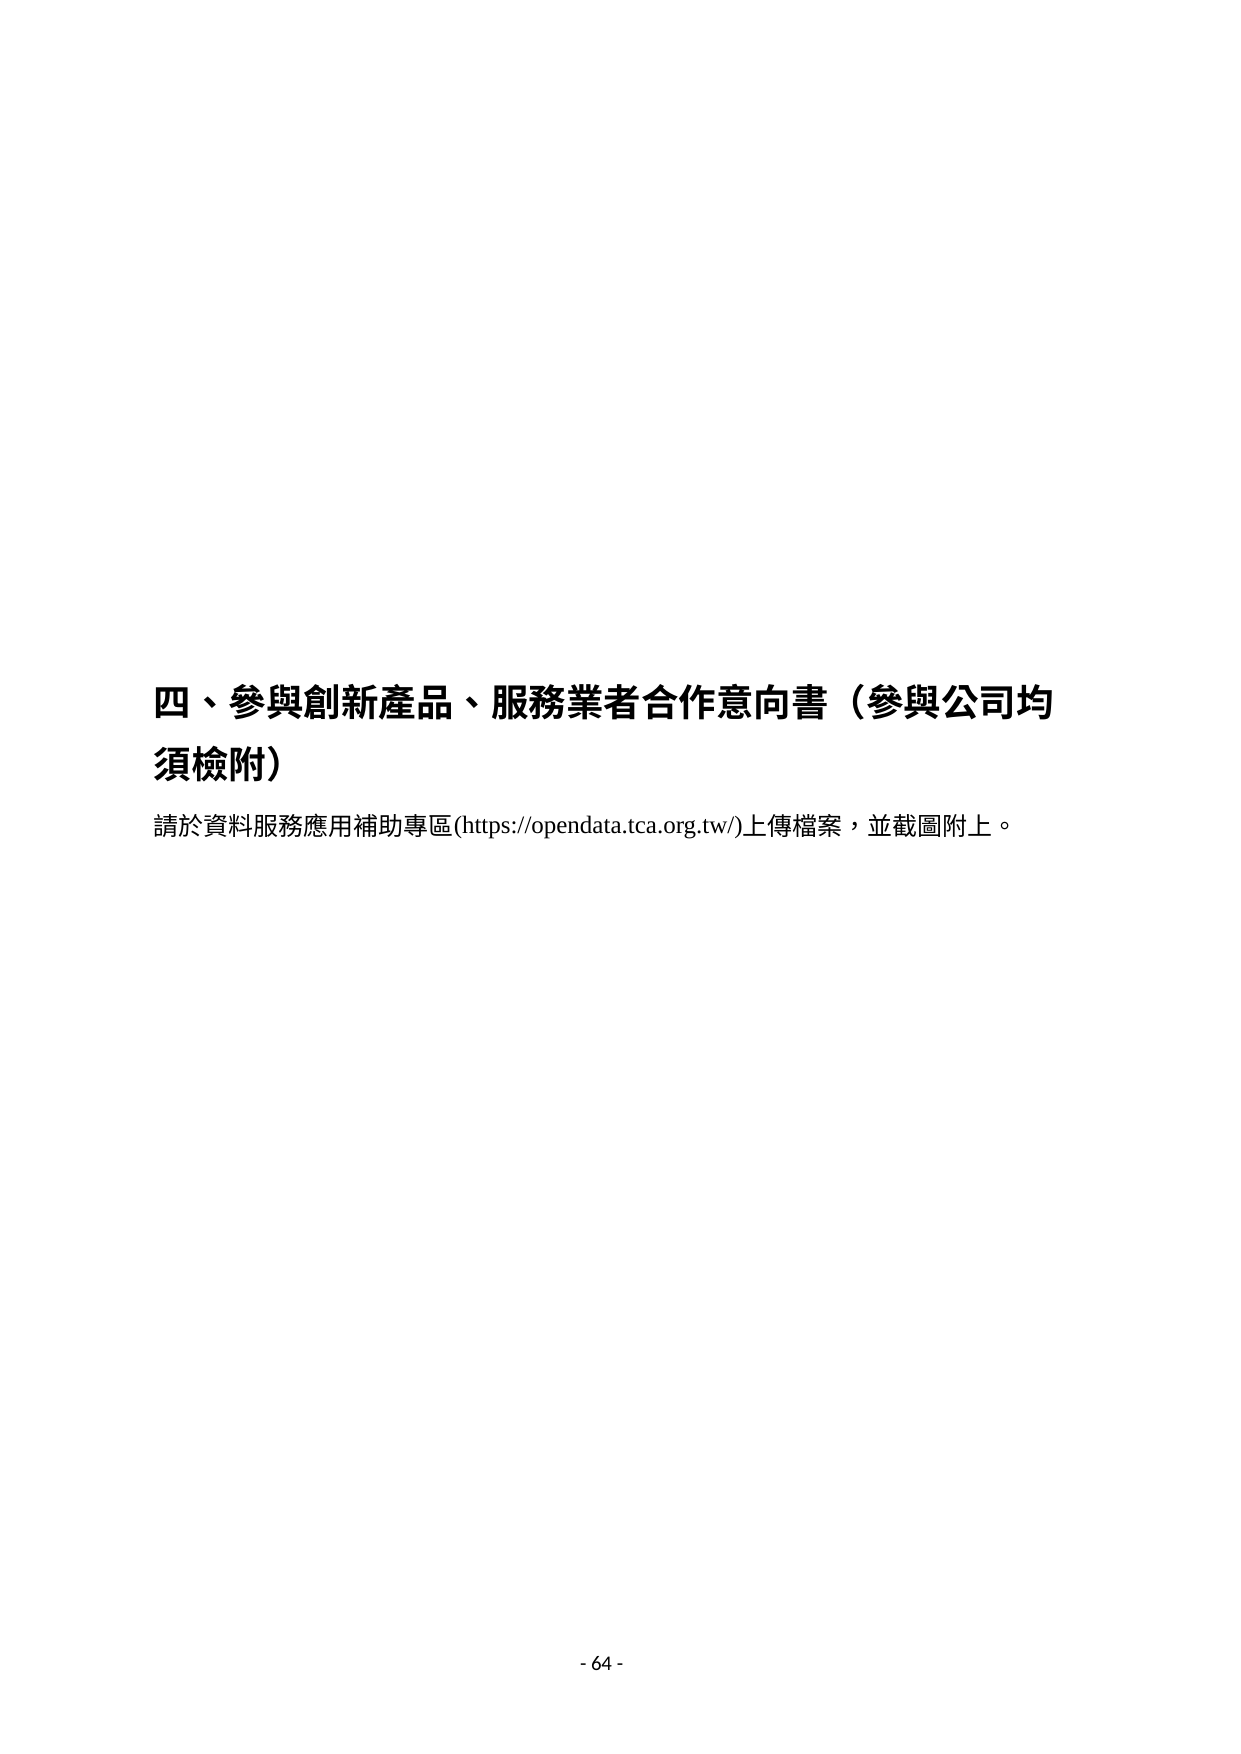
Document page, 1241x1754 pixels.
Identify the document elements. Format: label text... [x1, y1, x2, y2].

text 請於資料服務應用補助專區(https://opendata.tca.org.tw/)上傳檔案，並截圖附上。 [153, 783, 1180, 846]
subtitle 四、參與創新產品、服務業者合作意向書（參與公司均須檢附） [153, 658, 1087, 783]
